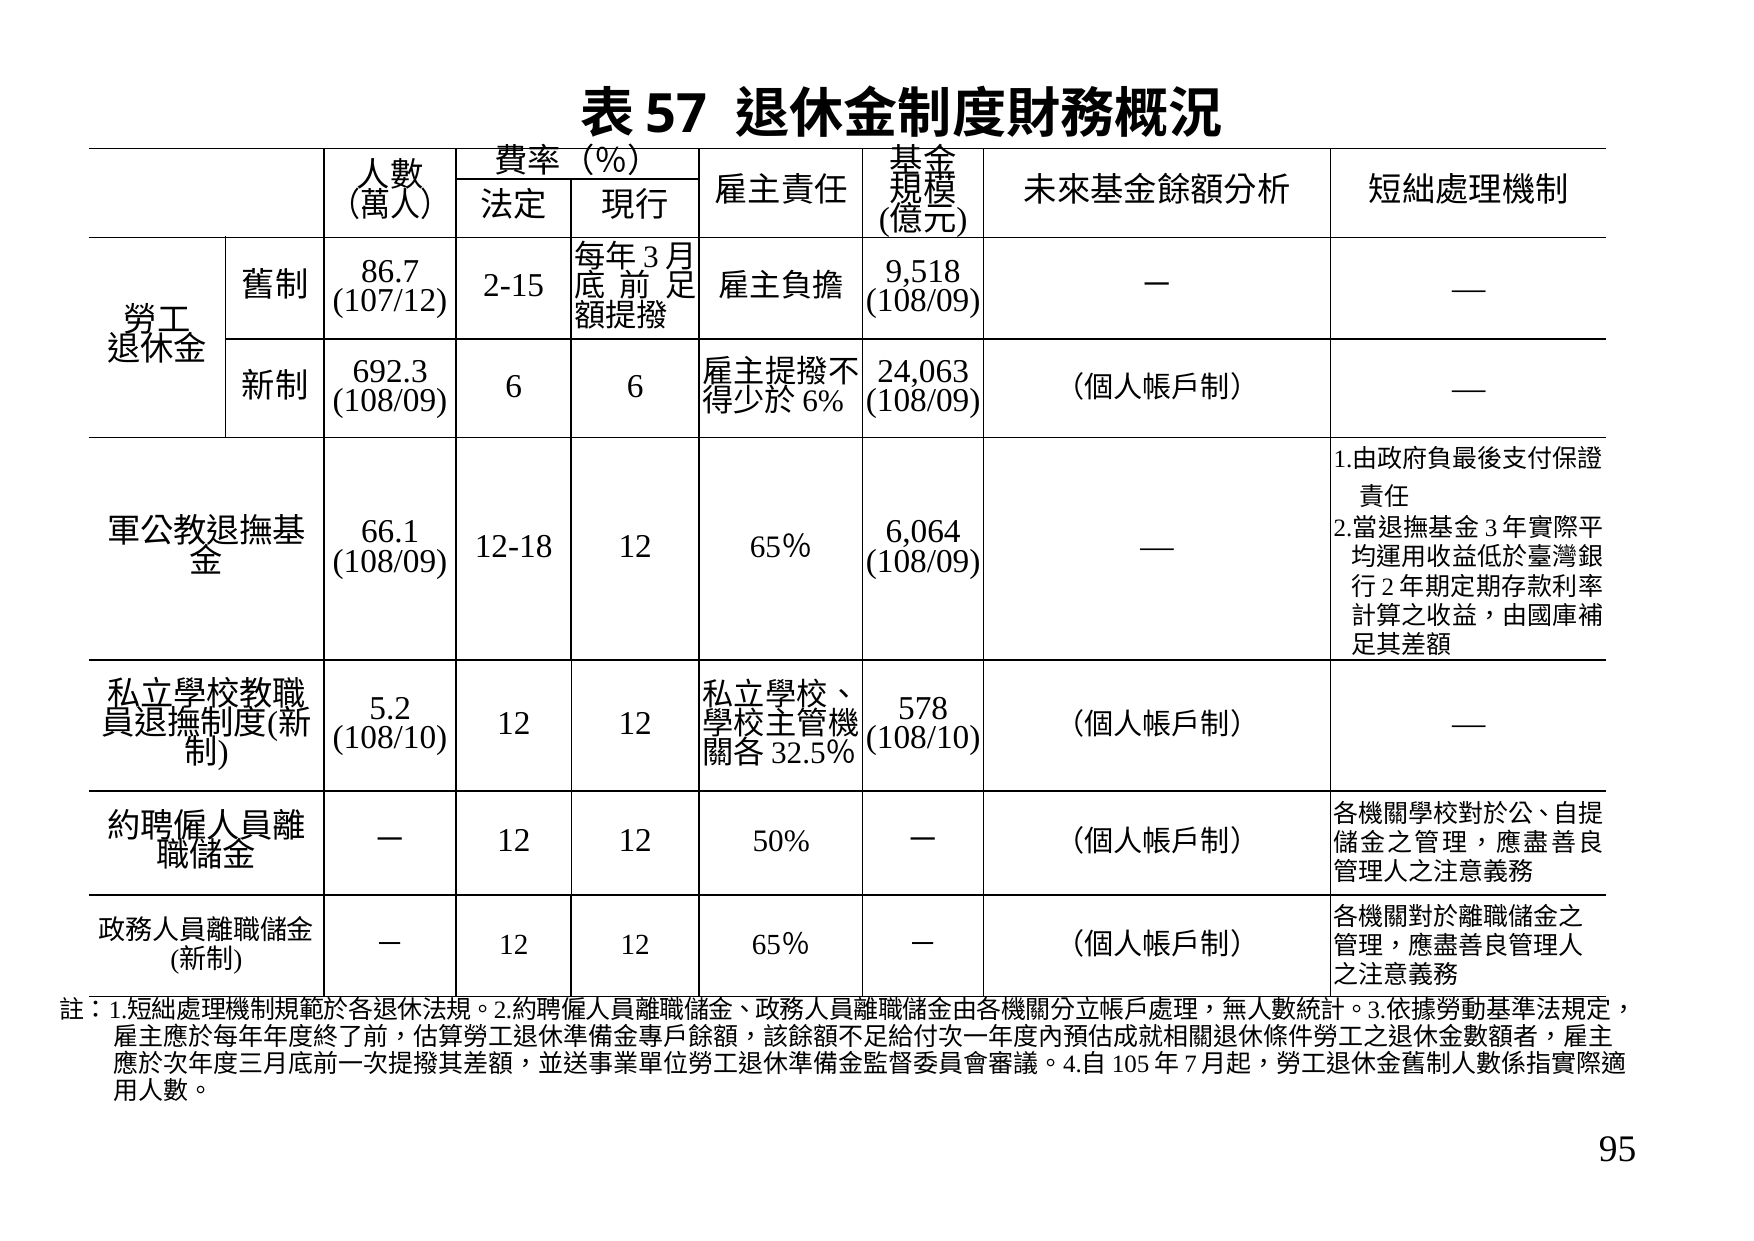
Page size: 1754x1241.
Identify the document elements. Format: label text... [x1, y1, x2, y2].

table_cell （個人帳戶制） [984, 340, 1330, 437]
table_cell 50% [700, 792, 862, 894]
table_cell 每年3月底前足額提撥 [572, 238, 698, 338]
table_cell 86.7 (107/12) [325, 238, 455, 338]
table_cell 12 [572, 661, 698, 790]
table_cell 1.由政府負最後支付保證責任 2.當退撫基金3年實際平均運用收益低於臺灣銀行2年期定期存款利率計算之收益，由國庫補足其差額 [1331, 438, 1606, 659]
table_cell 各機關學校對於公、自提儲金之管理，應盡善良管理人之注意義務 [1331, 792, 1606, 894]
table_cell （個人帳戶制） [984, 661, 1330, 790]
table_cell 法定 [457, 180, 570, 236]
table_cell － [325, 896, 455, 996]
text 註：1.短絀處理機制規範於各退休法規。2.約聘僱人員離職儲金、政務人員離職儲金由各機關分立帳戶處理，無人數統計。3.依據勞動基準法規定，雇主應於每年年度終了前，估算勞工退休準備金專戶餘額，該餘額不足給付次一年度內預估成就相關退休條件勞工之退休金數額者，雇主應於次年度三月底前一次提撥其差額，並送事業單位勞工退休準備金監督委員會審議。4.自105年7月起，勞工退休金舊制人數係指實際適用人數。 [59, 997, 1636, 1105]
table_header [89, 149, 323, 236]
table_cell 政務人員離職儲金 (新制) [89, 896, 323, 996]
table_cell 舊制 [226, 238, 323, 338]
table_cell 65％ [700, 896, 862, 996]
table_cell 65％ [700, 438, 862, 659]
text 表57 退休金制度財務概況 [59, 69, 1636, 148]
table_cell 6,064 (108/09) [863, 438, 983, 659]
table_cell 雇主提撥不得少於6% [700, 340, 862, 437]
table_cell 私立學校教職員退撫制度(新制) [89, 661, 323, 790]
table_cell 各機關對於離職儲金之管理，應盡善良管理人之注意義務 [1331, 896, 1606, 996]
table_cell — [1331, 238, 1606, 338]
table_cell 6 [457, 340, 570, 437]
table_cell （個人帳戶制） [984, 896, 1330, 996]
table_cell 12 [572, 896, 698, 996]
table_cell 私立學校、學校主管機關各32.5％ [700, 661, 862, 790]
table_cell 2-15 [457, 238, 570, 338]
table_header 人數 （萬人） [325, 149, 455, 236]
table_header 未來基金餘額分析 [984, 149, 1330, 236]
table_cell 12 [572, 438, 698, 659]
table_cell － [325, 792, 455, 894]
table_header 短絀處理機制 [1331, 149, 1606, 236]
table_cell 軍公教退撫基金 [89, 438, 323, 659]
table_cell 5.2 (108/10) [325, 661, 455, 790]
table_cell 12 [457, 661, 571, 790]
table_cell — [1331, 340, 1606, 437]
table_cell － [863, 792, 983, 894]
table_cell 24,063 (108/09) [863, 340, 983, 437]
table_cell 9,518 (108/09) [863, 238, 983, 338]
table_cell 雇主負擔 [700, 238, 862, 338]
table_cell 新制 [226, 340, 323, 437]
table_cell － [863, 896, 983, 996]
table_cell 66.1 (108/09) [325, 438, 455, 659]
table_cell （個人帳戶制） [984, 792, 1330, 894]
table_cell 12 [457, 792, 571, 894]
table_header 雇主責任 [700, 149, 862, 236]
table_header 費率（％） [457, 149, 698, 178]
table_cell 6 [572, 340, 698, 437]
table_cell — [984, 438, 1330, 659]
table_cell 勞工 退休金 [89, 238, 225, 437]
table_cell 12 [572, 792, 698, 894]
table_cell — [1331, 661, 1606, 790]
table_header 基金 規模 (億元) [863, 149, 983, 236]
table_cell 578 (108/10) [863, 661, 983, 790]
table_cell 12 [457, 896, 570, 996]
table_cell 現行 [572, 180, 698, 236]
table_cell － [984, 238, 1330, 338]
table_cell 692.3 (108/09) [325, 340, 455, 437]
table_cell 約聘僱人員離職儲金 [89, 792, 323, 894]
table_cell 12-18 [457, 438, 570, 659]
